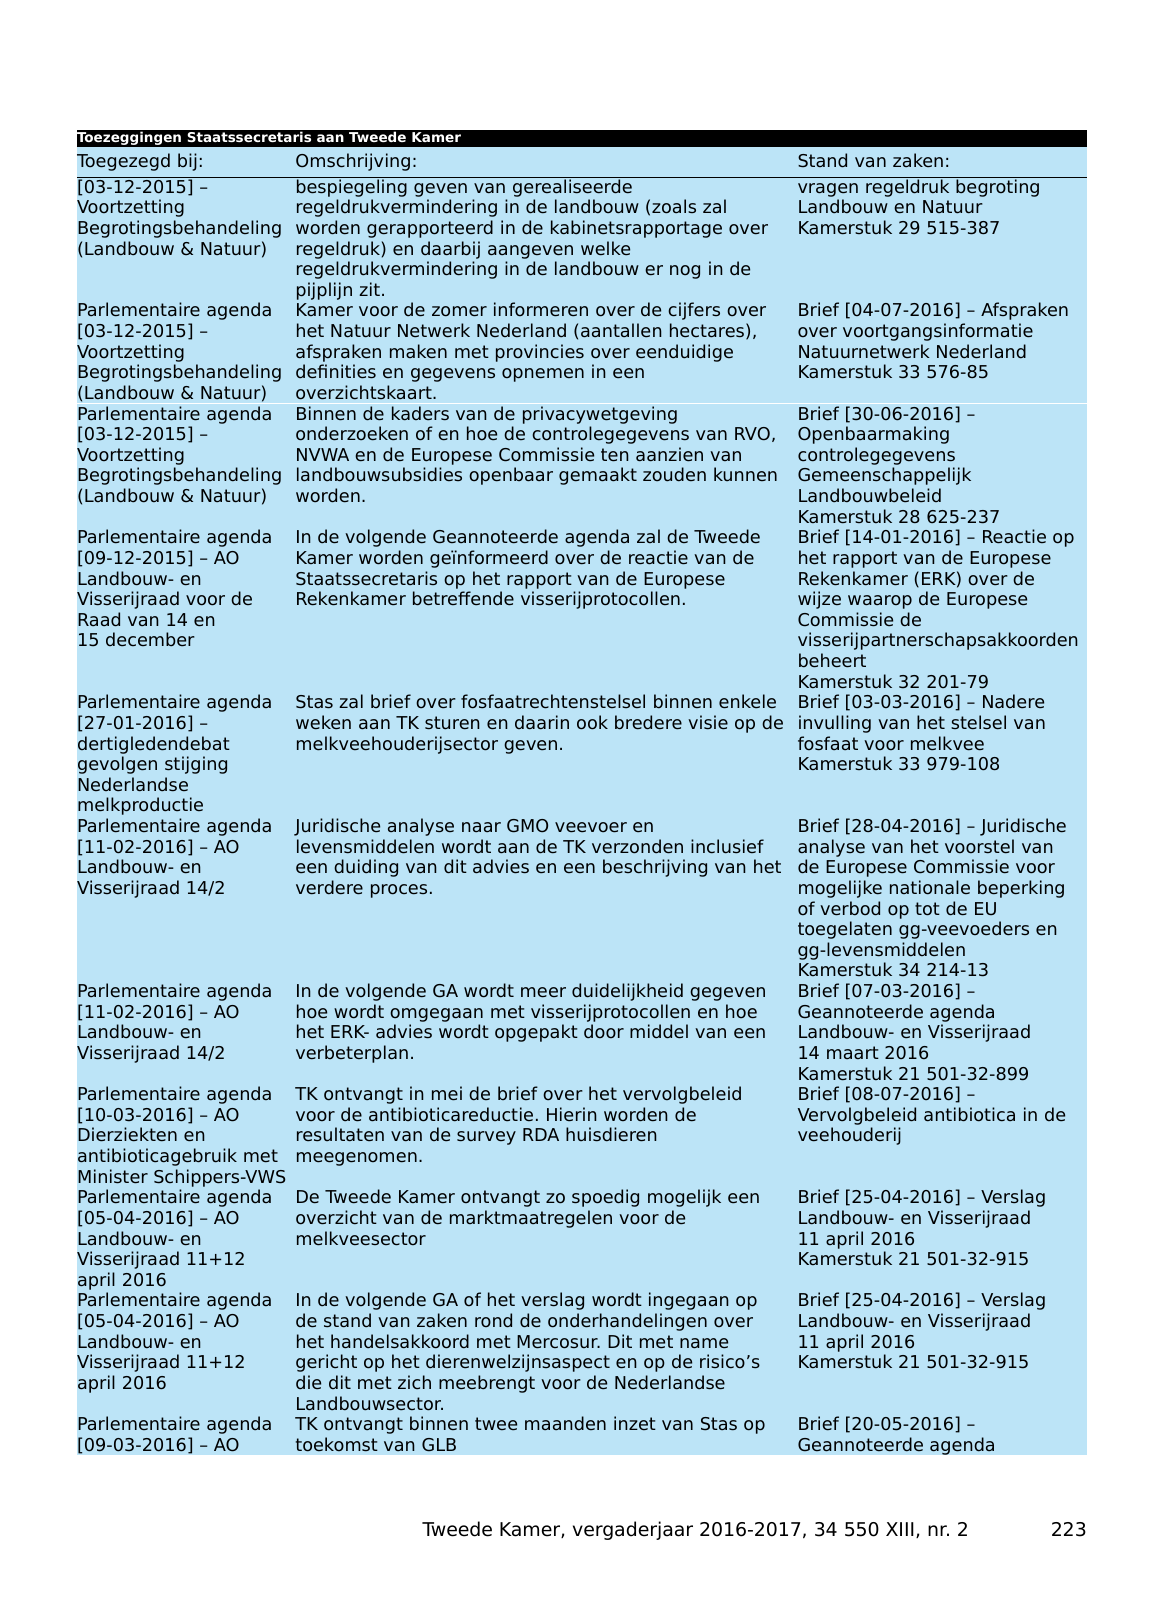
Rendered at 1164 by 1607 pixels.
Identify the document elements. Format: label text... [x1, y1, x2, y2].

table_cell In de volgende GA of het verslag wordt ingegaan op de stand van zaken rond de onderhandelingen over het handelsakkoord met Mercosur. Dit met name gericht op het dierenwelzijnsaspect en op de risico’s die dit met zich meebrengt voor de Nederlandse Landbouwsector. [289, 1290, 791, 1414]
table_cell bespiegeling geven van gerealiseerde regeldrukvermindering in de landbouw (zoals zal worden gerapporteerd in de kabinetsrapportage over regeldruk) en daarbij aangeven welke regeldrukvermindering in de landbouw er nog in de pijplijn zit. [289, 178, 791, 300]
table_cell In de volgende Geannoteerde agenda zal de Tweede Kamer worden geïnformeerd over de reactie van de Staatssecretaris op het rapport van de Europese Rekenkamer betreffende visserijprotocollen. [289, 527, 791, 692]
table_cell Brief [30-06-2016] – Openbaarmaking controlegegevens Gemeenschappelijk Landbouwbeleid Kamerstuk 28 625-237 [791, 404, 1087, 527]
table_cell Brief [28-04-2016] – Juridische analyse van het voorstel van de Europese Commissie voor mogelijke nationale beperking of verbod op tot de EU toegelaten gg-veevoeders en gg-levensmiddelen Kamerstuk 34 214-13 [791, 816, 1087, 981]
table_cell Brief [08-07-2016] – Vervolgbeleid antibiotica in de veehouderij [791, 1084, 1087, 1187]
table_cell Brief [14-01-2016] – Reactie op het rapport van de Europese Rekenkamer (ERK) over de wijze waarop de Europese Commissie de visserijpartnerschapsakkoorden beheert Kamerstuk 32 201-79 [791, 527, 1087, 692]
table_cell TK ontvangt in mei de brief over het vervolgbeleid voor de antibioticareductie. Hierin worden de resultaten van de survey RDA huisdieren meegenomen. [289, 1084, 791, 1187]
table_cell In de volgende GA wordt meer duidelijkheid gegeven hoe wordt omgegaan met visserijprotocollen en hoe het ERK- advies wordt opgepakt door middel van een verbeterplan. [289, 981, 791, 1084]
table_cell TK ontvangt binnen twee maanden inzet van Stas op toekomst van GLB [289, 1414, 791, 1455]
table_cell Parlementaire agenda [09-03-2016] – AO [77, 1414, 289, 1455]
table_cell [03-12-2015] – Voortzetting Begrotingsbehandeling (Landbouw & Natuur) [77, 178, 289, 300]
table_header Toezeggingen Staatssecretaris aan Tweede Kamer [77, 130, 1087, 146]
table_cell Parlementaire agenda [27-01-2016] – dertigledendebat gevolgen stijging Nederlandse melkproductie [77, 692, 289, 816]
table_cell Stas zal brief over fosfaatrechtenstelsel binnen enkele weken aan TK sturen en daarin ook bredere visie op de melkveehouderijsector geven. [289, 692, 791, 816]
table_cell Brief [25-04-2016] – Verslag Landbouw- en Visserijraad 11 april 2016 Kamerstuk 21 501-32-915 [791, 1290, 1087, 1414]
table_cell Brief [20-05-2016] – Geannoteerde agenda [791, 1414, 1087, 1455]
table_cell Parlementaire agenda [11-02-2016] – AO Landbouw- en Visserijraad 14/2 [77, 981, 289, 1084]
table_cell Toegezegd bij: [77, 147, 289, 177]
table_cell Parlementaire agenda [05-04-2016] – AO Landbouw- en Visserijraad 11+12 april 2016 [77, 1187, 289, 1290]
table_cell vragen regeldruk begroting Landbouw en Natuur Kamerstuk 29 515-387 [791, 178, 1087, 300]
table_cell Brief [25-04-2016] – Verslag Landbouw- en Visserijraad 11 april 2016 Kamerstuk 21 501-32-915 [791, 1187, 1087, 1290]
table_cell Omschrijving: [289, 147, 791, 177]
table_cell Brief [07-03-2016] – Geannoteerde agenda Landbouw- en Visserijraad 14 maart 2016 Kamerstuk 21 501-32-899 [791, 981, 1087, 1084]
table_cell Brief [03-03-2016] – Nadere invulling van het stelsel van fosfaat voor melkvee Kamerstuk 33 979-108 [791, 692, 1087, 816]
table_cell Binnen de kaders van de privacywetgeving onderzoeken of en hoe de controlegegevens van RVO, NVWA en de Europese Commissie ten aanzien van landbouwsubsidies openbaar gemaakt zouden kunnen worden. [289, 404, 791, 527]
table_cell Juridische analyse naar GMO veevoer en levensmiddelen wordt aan de TK verzonden inclusief een duiding van dit advies en een beschrijving van het verdere proces. [289, 816, 791, 981]
table_cell Parlementaire agenda [10-03-2016] – AO Dierziekten en antibioticagebruik met Minister Schippers-VWS [77, 1084, 289, 1187]
table_cell Parlementaire agenda [05-04-2016] – AO Landbouw- en Visserijraad 11+12 april 2016 [77, 1290, 289, 1414]
table_cell Parlementaire agenda [11-02-2016] – AO Landbouw- en Visserijraad 14/2 [77, 816, 289, 981]
table_cell Kamer voor de zomer informeren over de cijfers over het Natuur Netwerk Nederland (aantallen hectares), afspraken maken met provincies over eenduidige definities en gegevens opnemen in een overzichtskaart. [289, 300, 791, 403]
table_cell De Tweede Kamer ontvangt zo spoedig mogelijk een overzicht van de marktmaatregelen voor de melkveesector [289, 1187, 791, 1290]
table_cell Stand van zaken: [791, 147, 1087, 177]
table_cell Brief [04-07-2016] – Afspraken over voortgangsinformatie Natuurnetwerk Nederland Kamerstuk 33 576-85 [791, 300, 1087, 403]
table_cell Parlementaire agenda [03-12-2015] – Voortzetting Begrotingsbehandeling (Landbouw & Natuur) [77, 404, 289, 527]
table_cell Parlementaire agenda [03-12-2015] – Voortzetting Begrotingsbehandeling (Landbouw & Natuur) [77, 300, 289, 403]
table_cell Parlementaire agenda [09-12-2015] – AO Landbouw- en Visserijraad voor de Raad van 14 en 15 december [77, 527, 289, 692]
